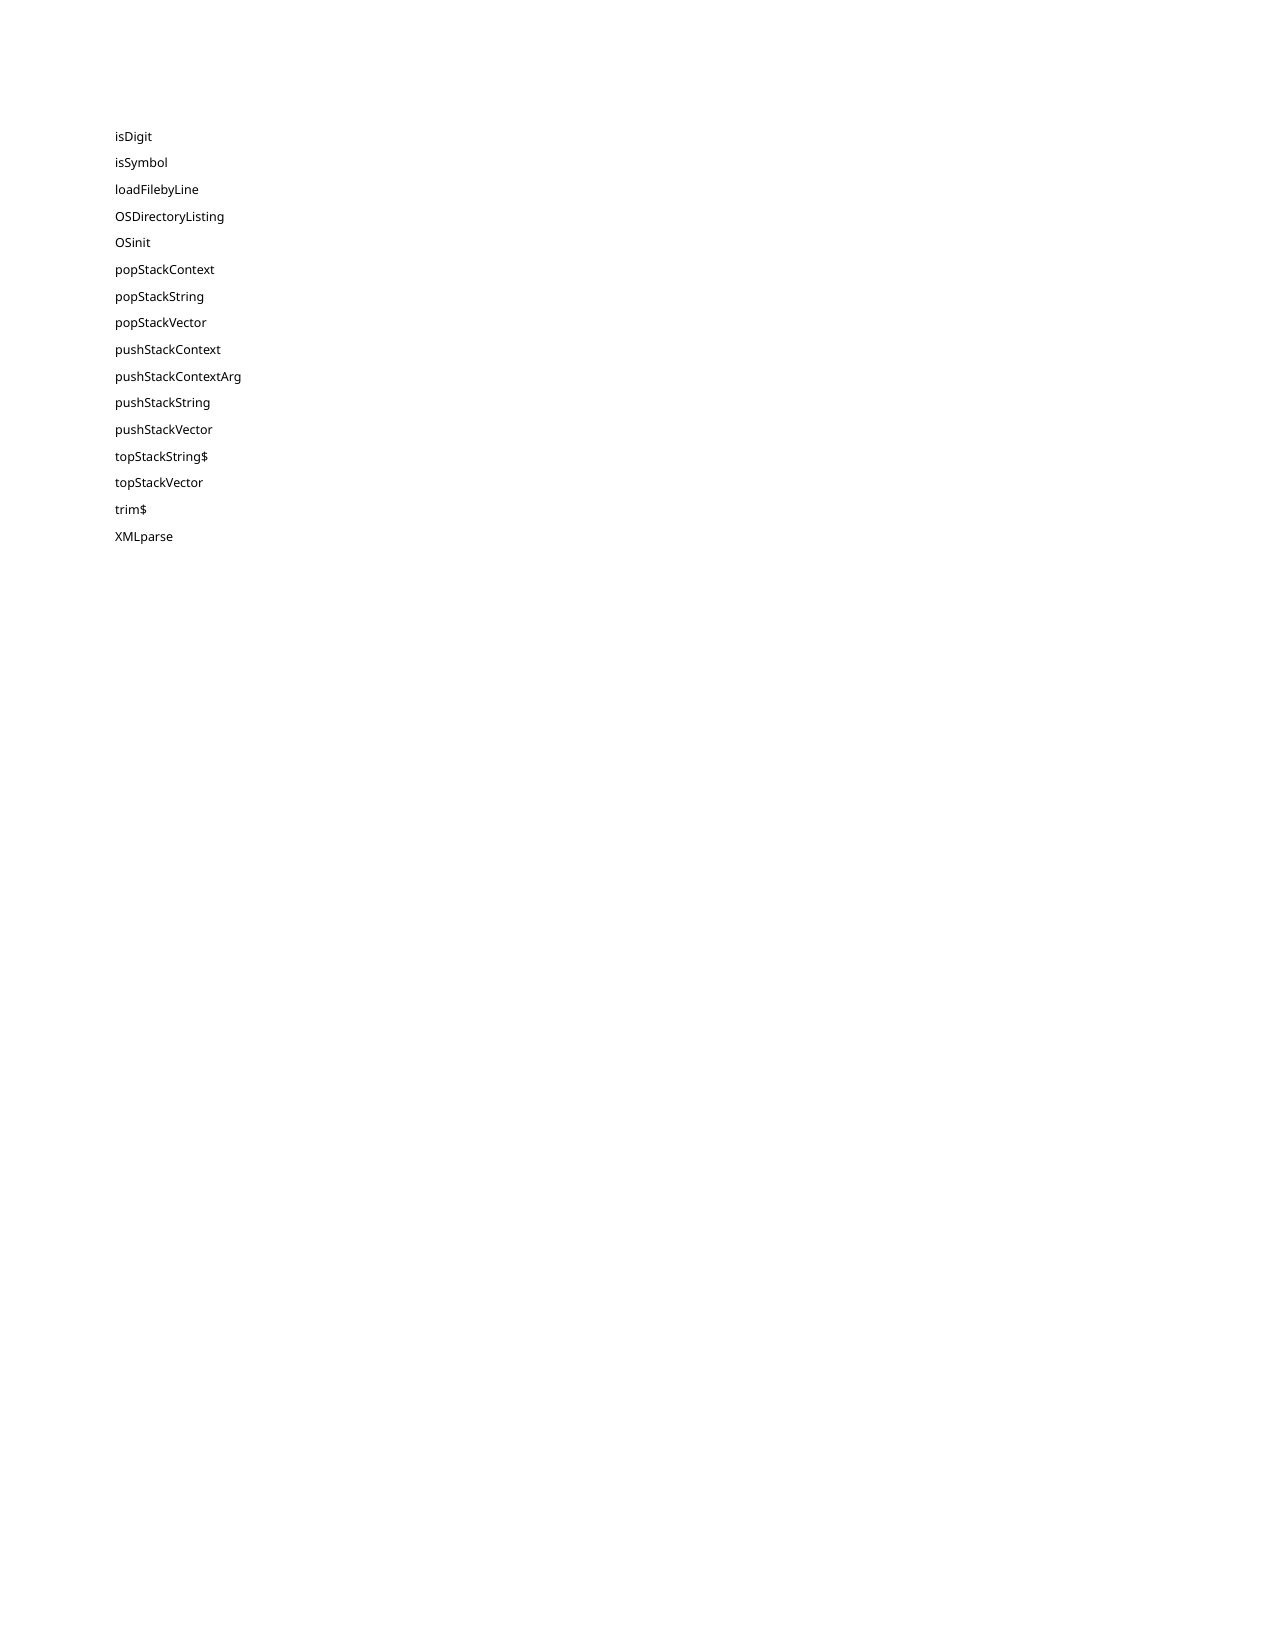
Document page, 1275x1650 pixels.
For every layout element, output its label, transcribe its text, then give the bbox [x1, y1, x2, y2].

table_cell pushStackContextArg [112, 358, 365, 385]
table_cell pushStackContext [112, 331, 365, 358]
table_cell OSDirectoryListing [112, 198, 365, 225]
table_cell popStackContext [112, 251, 365, 278]
table_cell trim$ [112, 491, 365, 518]
table_cell topStackVector [112, 465, 365, 491]
table_cell popStackString [112, 278, 365, 305]
table_cell XMLparse [112, 518, 365, 545]
table_cell topStackString$ [112, 438, 365, 465]
table_cell OSinit [112, 225, 365, 251]
table_cell pushStackString [112, 385, 365, 411]
table_cell isSymbol [112, 145, 365, 171]
table_cell isDigit [112, 118, 365, 145]
table_cell pushStackVector [112, 411, 365, 438]
table_cell loadFilebyLine [112, 171, 365, 198]
table_cell popStackVector [112, 305, 365, 331]
